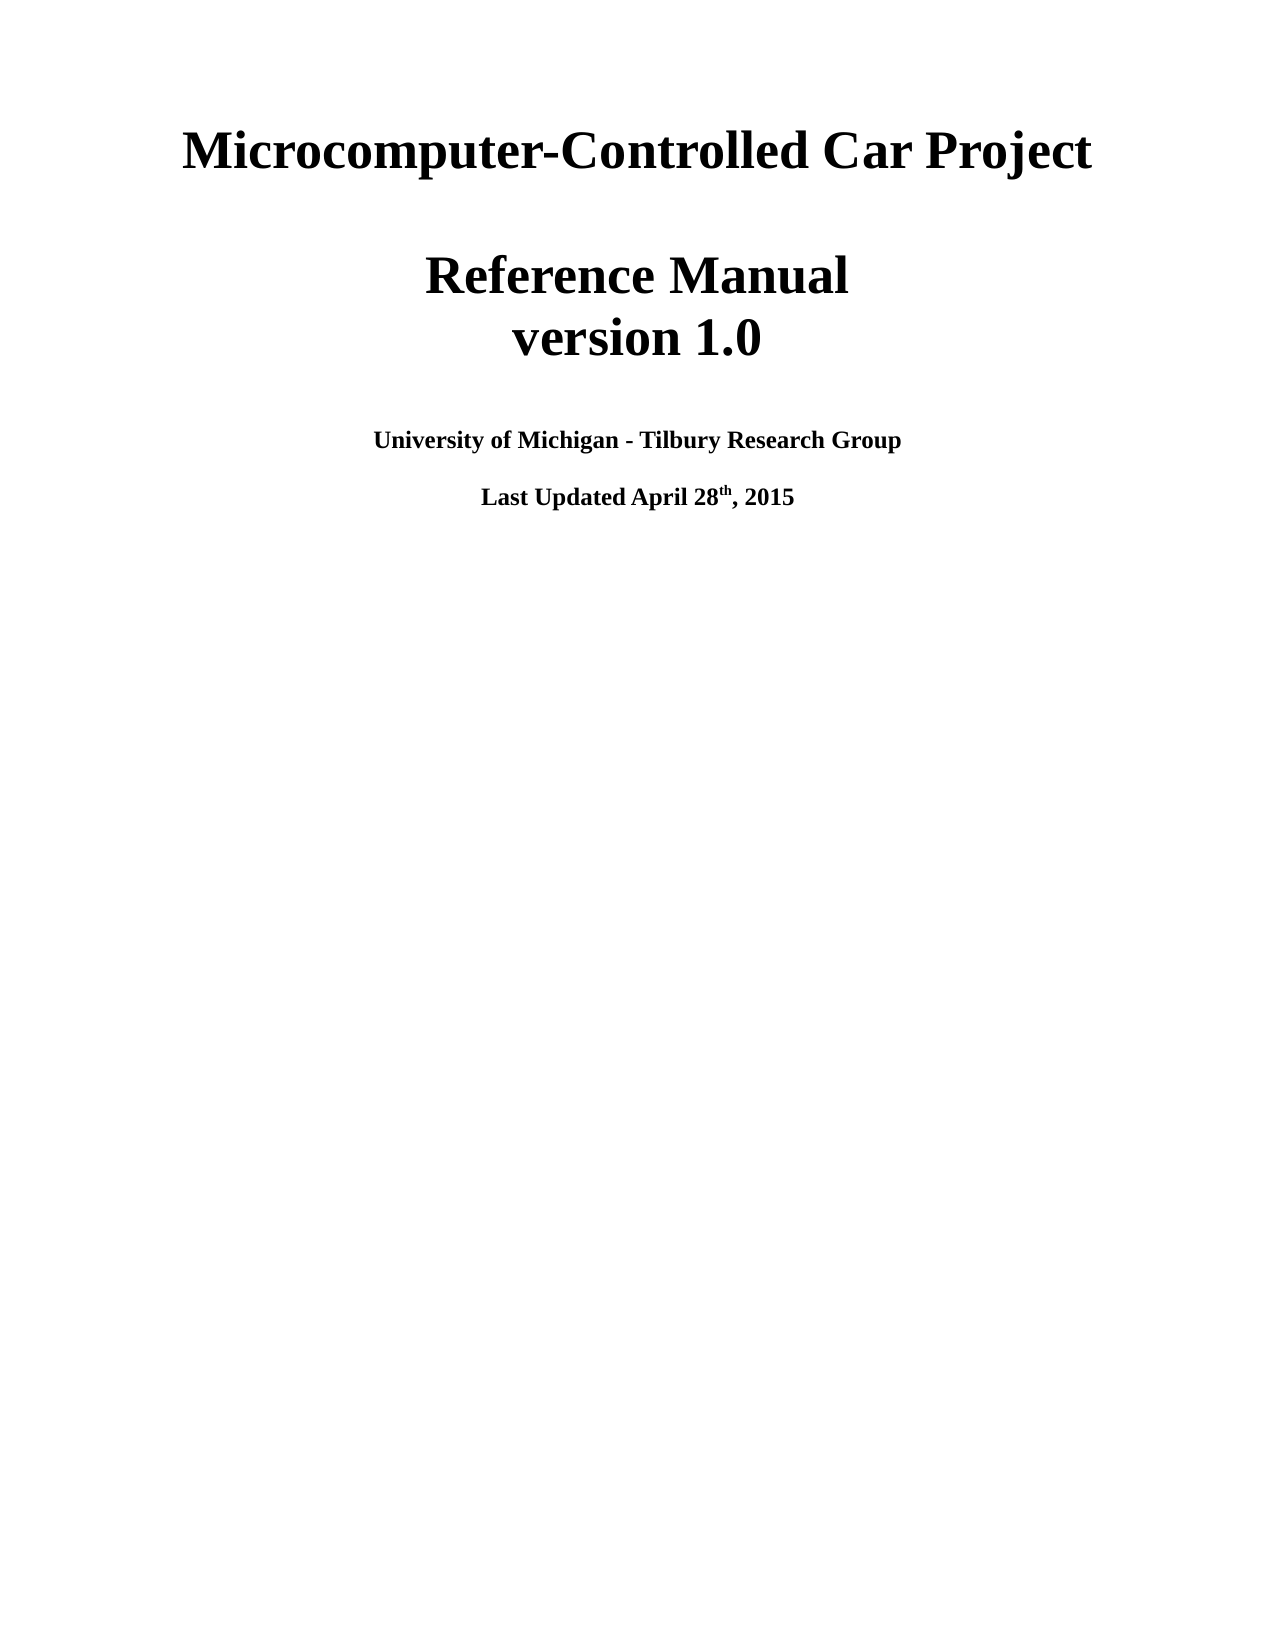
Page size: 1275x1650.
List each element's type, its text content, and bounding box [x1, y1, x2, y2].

text Microcomputer-Controlled Car Project [118, 118, 1157, 180]
text Reference Manual [118, 243, 1157, 305]
text version 1.0 [118, 305, 1157, 367]
text Last Updated April 28th, 2015 [118, 482, 1157, 511]
text University of Michigan - Tilbury Research Group [118, 425, 1157, 453]
